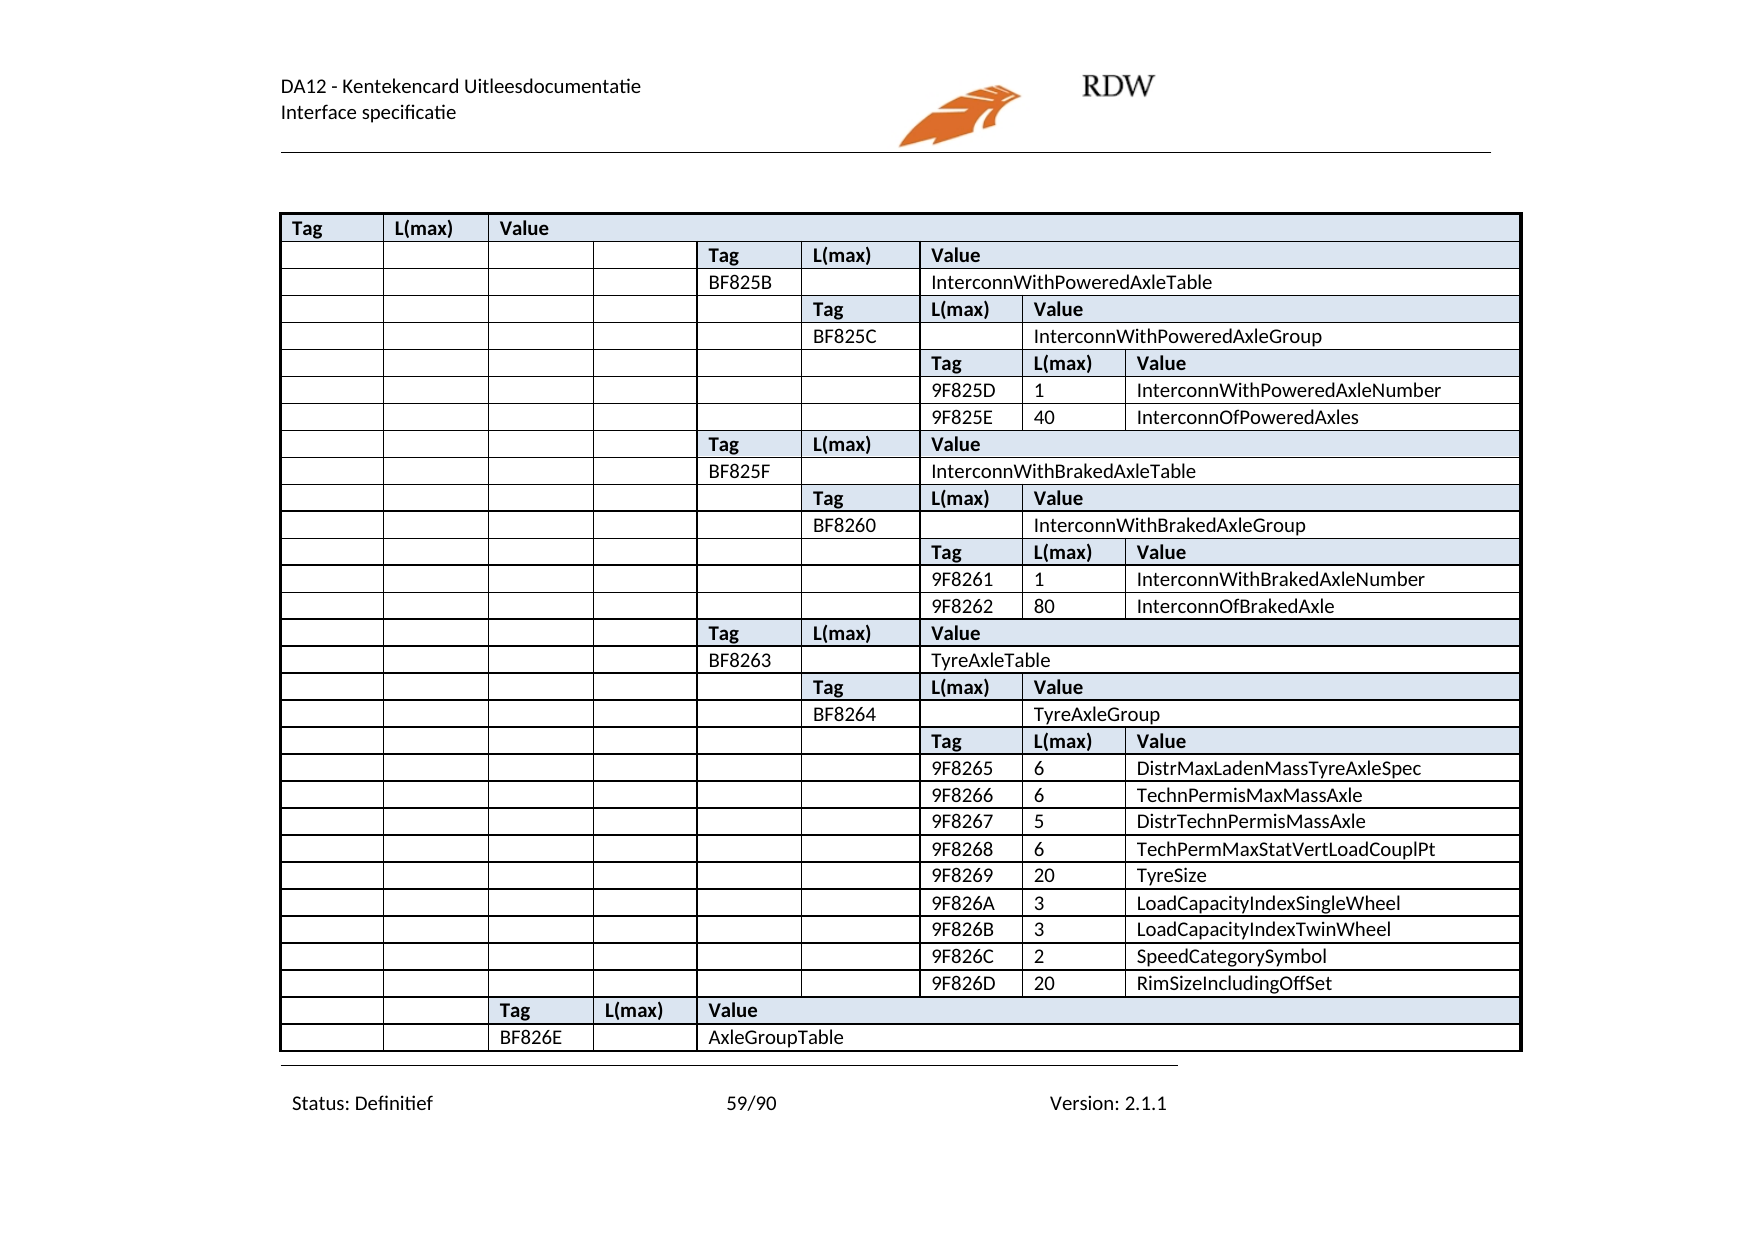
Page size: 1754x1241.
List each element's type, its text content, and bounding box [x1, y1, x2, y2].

table_cell [282, 458, 383, 483]
table_cell [1529, 564, 1533, 591]
table_cell [384, 701, 488, 726]
table_cell [1525, 807, 1529, 834]
table_cell 9F826C [921, 944, 1022, 969]
table_cell [1525, 753, 1529, 780]
table_cell [1529, 996, 1533, 1023]
table_cell [594, 485, 696, 510]
table_cell [698, 809, 801, 834]
table_cell [594, 323, 696, 348]
table_cell [594, 809, 696, 834]
table_cell InterconnWithPoweredAxleTable [921, 269, 1519, 294]
table_cell [1529, 484, 1533, 510]
table_cell Tag [921, 539, 1022, 564]
table_cell 2 [1023, 944, 1125, 969]
table_cell 9F825D [921, 377, 1022, 402]
table_cell [1525, 699, 1529, 726]
table_cell [594, 566, 696, 591]
table_cell Tag [921, 728, 1022, 753]
table_cell [282, 971, 383, 996]
table_cell [1529, 753, 1533, 780]
table_cell [489, 377, 593, 402]
table_cell [282, 755, 383, 780]
table_cell Tag [802, 674, 919, 699]
table_cell [594, 350, 696, 376]
table_cell [1529, 618, 1533, 645]
table_cell [282, 485, 383, 510]
table_cell [384, 512, 488, 537]
table_cell Tag [698, 620, 801, 645]
table_cell 9F8266 [921, 782, 1022, 807]
table_cell [698, 782, 801, 807]
table_cell 9F8262 [921, 593, 1022, 618]
table_cell Value [1126, 539, 1519, 564]
table_cell [802, 593, 919, 618]
table_cell [1525, 888, 1529, 915]
table_cell [384, 755, 488, 780]
table_cell [594, 458, 696, 483]
table_cell 9F8268 [921, 836, 1022, 861]
table_cell InterconnWithBrakedAxleNumber [1126, 566, 1519, 591]
table_cell Tag [921, 350, 1022, 376]
table_cell [1529, 726, 1533, 753]
table_cell [282, 1025, 383, 1050]
table_cell [489, 242, 593, 268]
table_cell [1529, 295, 1533, 322]
table_cell 9F826A [921, 890, 1022, 915]
table_cell [594, 647, 696, 672]
table_cell [384, 485, 488, 510]
table_cell [489, 593, 593, 618]
table_cell 9F8265 [921, 755, 1022, 780]
table_cell [1529, 403, 1533, 429]
table_cell [698, 890, 801, 915]
table_cell AxleGroupTable [698, 1025, 1519, 1050]
table_cell [698, 593, 801, 618]
table_cell [594, 944, 696, 969]
table_cell [1525, 969, 1529, 996]
table_cell InterconnOfPoweredAxles [1126, 404, 1519, 429]
table_cell 1 [1023, 377, 1125, 402]
table_cell TyreAxleGroup [1023, 701, 1519, 726]
table_cell [594, 782, 696, 807]
table_cell [282, 728, 383, 753]
table_cell [489, 620, 593, 645]
table_cell [282, 566, 383, 591]
table_cell [282, 647, 383, 672]
table_cell [384, 971, 488, 996]
table_cell [282, 701, 383, 726]
table_cell [282, 269, 383, 294]
table_cell [698, 539, 801, 564]
table_cell [282, 944, 383, 969]
table_cell [1525, 295, 1529, 322]
table_cell [384, 539, 488, 564]
table_cell [1525, 322, 1529, 348]
table_cell [489, 539, 593, 564]
table_cell 9F8267 [921, 809, 1022, 834]
table_cell [282, 242, 383, 268]
table_cell [282, 431, 383, 456]
table_header Value [489, 215, 1519, 241]
table_cell Value [921, 620, 1519, 645]
table_cell [384, 458, 488, 483]
table_cell 9F825E [921, 404, 1022, 429]
table_cell [594, 593, 696, 618]
table_cell TechPermMaxStatVertLoadCouplPt [1126, 836, 1519, 861]
table_cell [921, 701, 1022, 726]
table_cell [384, 323, 488, 348]
table_cell [802, 944, 919, 969]
table_cell [698, 701, 801, 726]
table_cell L(max) [921, 674, 1022, 699]
table_cell TyreSize [1126, 863, 1519, 888]
table_cell [282, 593, 383, 618]
table_cell [282, 350, 383, 376]
table_cell InterconnOfBrakedAxle [1126, 593, 1519, 618]
table_cell [594, 242, 696, 268]
table_cell [802, 350, 919, 376]
table_cell [802, 647, 919, 672]
table_cell [1525, 241, 1529, 268]
table_cell [489, 782, 593, 807]
table_header [1529, 212, 1533, 241]
table_cell [1529, 510, 1533, 537]
table_cell [1525, 672, 1529, 699]
table_cell [384, 917, 488, 942]
table_cell [594, 1025, 696, 1050]
table_cell [384, 593, 488, 618]
table_cell [1529, 645, 1533, 672]
table_cell [1529, 322, 1533, 348]
table_cell Value [1126, 350, 1519, 376]
table_cell [802, 863, 919, 888]
table_cell Value [921, 431, 1519, 456]
table_cell [384, 674, 488, 699]
table_cell [698, 674, 801, 699]
table_cell L(max) [1023, 350, 1125, 376]
table_cell [282, 539, 383, 564]
table_cell [489, 917, 593, 942]
table_cell [384, 404, 488, 429]
table_cell [1529, 807, 1533, 834]
table_cell [1525, 484, 1529, 510]
table_cell [384, 998, 488, 1023]
table_cell 6 [1023, 836, 1125, 861]
table_cell [1529, 456, 1533, 483]
table_cell [1529, 699, 1533, 726]
table_cell [1529, 268, 1533, 294]
table_cell [698, 863, 801, 888]
table_cell [594, 701, 696, 726]
table_cell [1525, 780, 1529, 807]
table_cell [594, 539, 696, 564]
table_cell L(max) [594, 998, 696, 1023]
table_cell [282, 377, 383, 402]
table_cell [1525, 456, 1529, 483]
table_cell [802, 404, 919, 429]
table_cell [1529, 376, 1533, 402]
table_cell [1525, 349, 1529, 376]
table_cell [698, 323, 801, 348]
table_cell DistrTechnPermisMassAxle [1126, 809, 1519, 834]
table_cell RimSizeIncludingOffSet [1126, 971, 1519, 996]
table_cell [489, 512, 593, 537]
table_cell [489, 701, 593, 726]
table_cell [282, 674, 383, 699]
table_cell Value [698, 998, 1519, 1023]
table_cell [1525, 645, 1529, 672]
table_cell [1529, 780, 1533, 807]
table_cell [1525, 430, 1529, 456]
table_cell [1525, 268, 1529, 294]
table_cell [698, 377, 801, 402]
table_cell [384, 350, 488, 376]
table_cell [594, 404, 696, 429]
table_cell [594, 269, 696, 294]
table_cell [698, 404, 801, 429]
table_cell [802, 890, 919, 915]
table_cell L(max) [802, 431, 919, 456]
table_cell [384, 242, 488, 268]
table_cell [1529, 915, 1533, 942]
table_cell [384, 647, 488, 672]
table_cell [594, 512, 696, 537]
table_cell [1525, 726, 1529, 753]
table_cell InterconnWithBrakedAxleTable [921, 458, 1519, 483]
table_cell SpeedCategorySymbol [1126, 944, 1519, 969]
table_cell [1529, 861, 1533, 888]
table_cell [1525, 538, 1529, 564]
table_cell [698, 836, 801, 861]
table_cell LoadCapacityIndexSingleWheel [1126, 890, 1519, 915]
table_cell [282, 863, 383, 888]
table_cell [489, 647, 593, 672]
table_cell [1525, 861, 1529, 888]
table_cell 9F826D [921, 971, 1022, 996]
table_cell Value [921, 242, 1519, 268]
table_cell [384, 809, 488, 834]
table_cell [489, 431, 593, 456]
table_cell [698, 944, 801, 969]
table_cell [921, 323, 1022, 348]
table_cell [282, 512, 383, 537]
table_cell [594, 836, 696, 861]
table_cell [698, 512, 801, 537]
table_cell [802, 809, 919, 834]
table_cell [1529, 834, 1533, 861]
table_cell [282, 890, 383, 915]
table_cell L(max) [802, 242, 919, 268]
table_cell [594, 917, 696, 942]
table_cell [489, 458, 593, 483]
table_cell [1529, 969, 1533, 996]
table_cell [282, 323, 383, 348]
table_cell [282, 404, 383, 429]
table_cell [594, 296, 696, 322]
table_cell [384, 944, 488, 969]
table_cell [1529, 591, 1533, 618]
table_cell InterconnWithBrakedAxleGroup [1023, 512, 1519, 537]
table_cell 1 [1023, 566, 1125, 591]
table_cell BF825B [698, 269, 801, 294]
table_cell [282, 296, 383, 322]
table_cell [921, 512, 1022, 537]
table_cell [489, 674, 593, 699]
table_cell [1525, 915, 1529, 942]
table_cell [489, 755, 593, 780]
table_cell L(max) [921, 485, 1022, 510]
table_cell [802, 377, 919, 402]
table_cell [1525, 591, 1529, 618]
table_cell [384, 728, 488, 753]
table_cell [802, 782, 919, 807]
table_cell 3 [1023, 890, 1125, 915]
table_cell [1529, 538, 1533, 564]
table_cell [384, 566, 488, 591]
table_cell BF8264 [802, 701, 919, 726]
table_cell [1525, 564, 1529, 591]
table_cell [489, 350, 593, 376]
table_cell [282, 998, 383, 1023]
table_cell [802, 728, 919, 753]
table_cell BF8263 [698, 647, 801, 672]
table_cell [384, 1025, 488, 1050]
table_cell [594, 431, 696, 456]
table_cell [384, 782, 488, 807]
table_cell [1525, 996, 1529, 1023]
table_cell [1529, 1023, 1533, 1050]
table_cell [1529, 672, 1533, 699]
table_cell Tag [802, 296, 919, 322]
table_cell [384, 863, 488, 888]
table_cell L(max) [1023, 728, 1125, 753]
table_cell [489, 323, 593, 348]
table_cell 9F826B [921, 917, 1022, 942]
table_cell [1525, 376, 1529, 402]
table_cell [384, 296, 488, 322]
table_cell [698, 971, 801, 996]
table_cell [594, 890, 696, 915]
table_cell L(max) [802, 620, 919, 645]
table_header [1525, 212, 1529, 241]
table_cell [282, 836, 383, 861]
table_cell BF825C [802, 323, 919, 348]
table_cell BF8260 [802, 512, 919, 537]
table_cell [1529, 888, 1533, 915]
table_cell L(max) [921, 296, 1022, 322]
table_cell [802, 755, 919, 780]
table_cell [384, 431, 488, 456]
table_cell [802, 539, 919, 564]
table_cell [594, 377, 696, 402]
table_cell [594, 863, 696, 888]
table_cell [384, 620, 488, 645]
table_cell [698, 755, 801, 780]
table_cell 9F8261 [921, 566, 1022, 591]
table_cell [489, 728, 593, 753]
table_cell [489, 971, 593, 996]
table_cell [1525, 1023, 1529, 1050]
table_cell L(max) [1023, 539, 1125, 564]
table_cell [594, 728, 696, 753]
table_cell [489, 809, 593, 834]
table_cell Value [1023, 674, 1519, 699]
table_cell [698, 350, 801, 376]
table_cell Value [1023, 485, 1519, 510]
table_cell [489, 485, 593, 510]
table_cell [802, 971, 919, 996]
table_header L(max) [384, 215, 488, 241]
table_header Tag [282, 215, 383, 241]
table_cell [489, 566, 593, 591]
table_cell Value [1126, 728, 1519, 753]
table_cell [1525, 510, 1529, 537]
table_cell [282, 620, 383, 645]
table_cell [384, 836, 488, 861]
table_cell [282, 809, 383, 834]
table_cell 6 [1023, 782, 1125, 807]
table_cell [489, 944, 593, 969]
table_cell BF826E [489, 1025, 593, 1050]
table_cell BF825F [698, 458, 801, 483]
table_cell Tag [698, 431, 801, 456]
table_cell 9F8269 [921, 863, 1022, 888]
table_cell LoadCapacityIndexTwinWheel [1126, 917, 1519, 942]
table_cell 80 [1023, 593, 1125, 618]
table_cell [698, 566, 801, 591]
table_cell [282, 917, 383, 942]
table_cell [489, 863, 593, 888]
table_cell [594, 755, 696, 780]
table_cell 20 [1023, 971, 1125, 996]
table_cell [802, 458, 919, 483]
table_cell 3 [1023, 917, 1125, 942]
table_cell [698, 728, 801, 753]
table_cell Tag [698, 242, 801, 268]
table_cell TechnPermisMaxMassAxle [1126, 782, 1519, 807]
table_cell Value [1023, 296, 1519, 322]
table_cell [594, 620, 696, 645]
table_cell [1529, 430, 1533, 456]
table_cell [594, 674, 696, 699]
table_cell 6 [1023, 755, 1125, 780]
table_cell [1525, 942, 1529, 969]
table_cell 20 [1023, 863, 1125, 888]
table_cell [489, 296, 593, 322]
table_cell [1525, 618, 1529, 645]
table_cell [384, 377, 488, 402]
table_cell 5 [1023, 809, 1125, 834]
table_cell [489, 269, 593, 294]
table_cell Tag [489, 998, 593, 1023]
table_cell [802, 836, 919, 861]
table_cell [1529, 942, 1533, 969]
table_cell [1525, 403, 1529, 429]
table_cell TyreAxleTable [921, 647, 1519, 672]
table_cell [1529, 349, 1533, 376]
table_cell InterconnWithPoweredAxleGroup [1023, 323, 1519, 348]
table_cell [1525, 834, 1529, 861]
table_cell [802, 566, 919, 591]
table_cell [384, 890, 488, 915]
table_cell [594, 971, 696, 996]
table_cell [1529, 241, 1533, 268]
table_cell InterconnWithPoweredAxleNumber [1126, 377, 1519, 402]
table_cell [282, 782, 383, 807]
table_cell Tag [802, 485, 919, 510]
table_cell [698, 917, 801, 942]
table_cell [802, 269, 919, 294]
table_cell [384, 269, 488, 294]
table_cell [489, 404, 593, 429]
table_cell 40 [1023, 404, 1125, 429]
table_cell DistrMaxLadenMassTyreAxleSpec [1126, 755, 1519, 780]
table_cell [698, 296, 801, 322]
table_cell [489, 836, 593, 861]
table_cell [489, 890, 593, 915]
table_cell [802, 917, 919, 942]
table_cell [698, 485, 801, 510]
